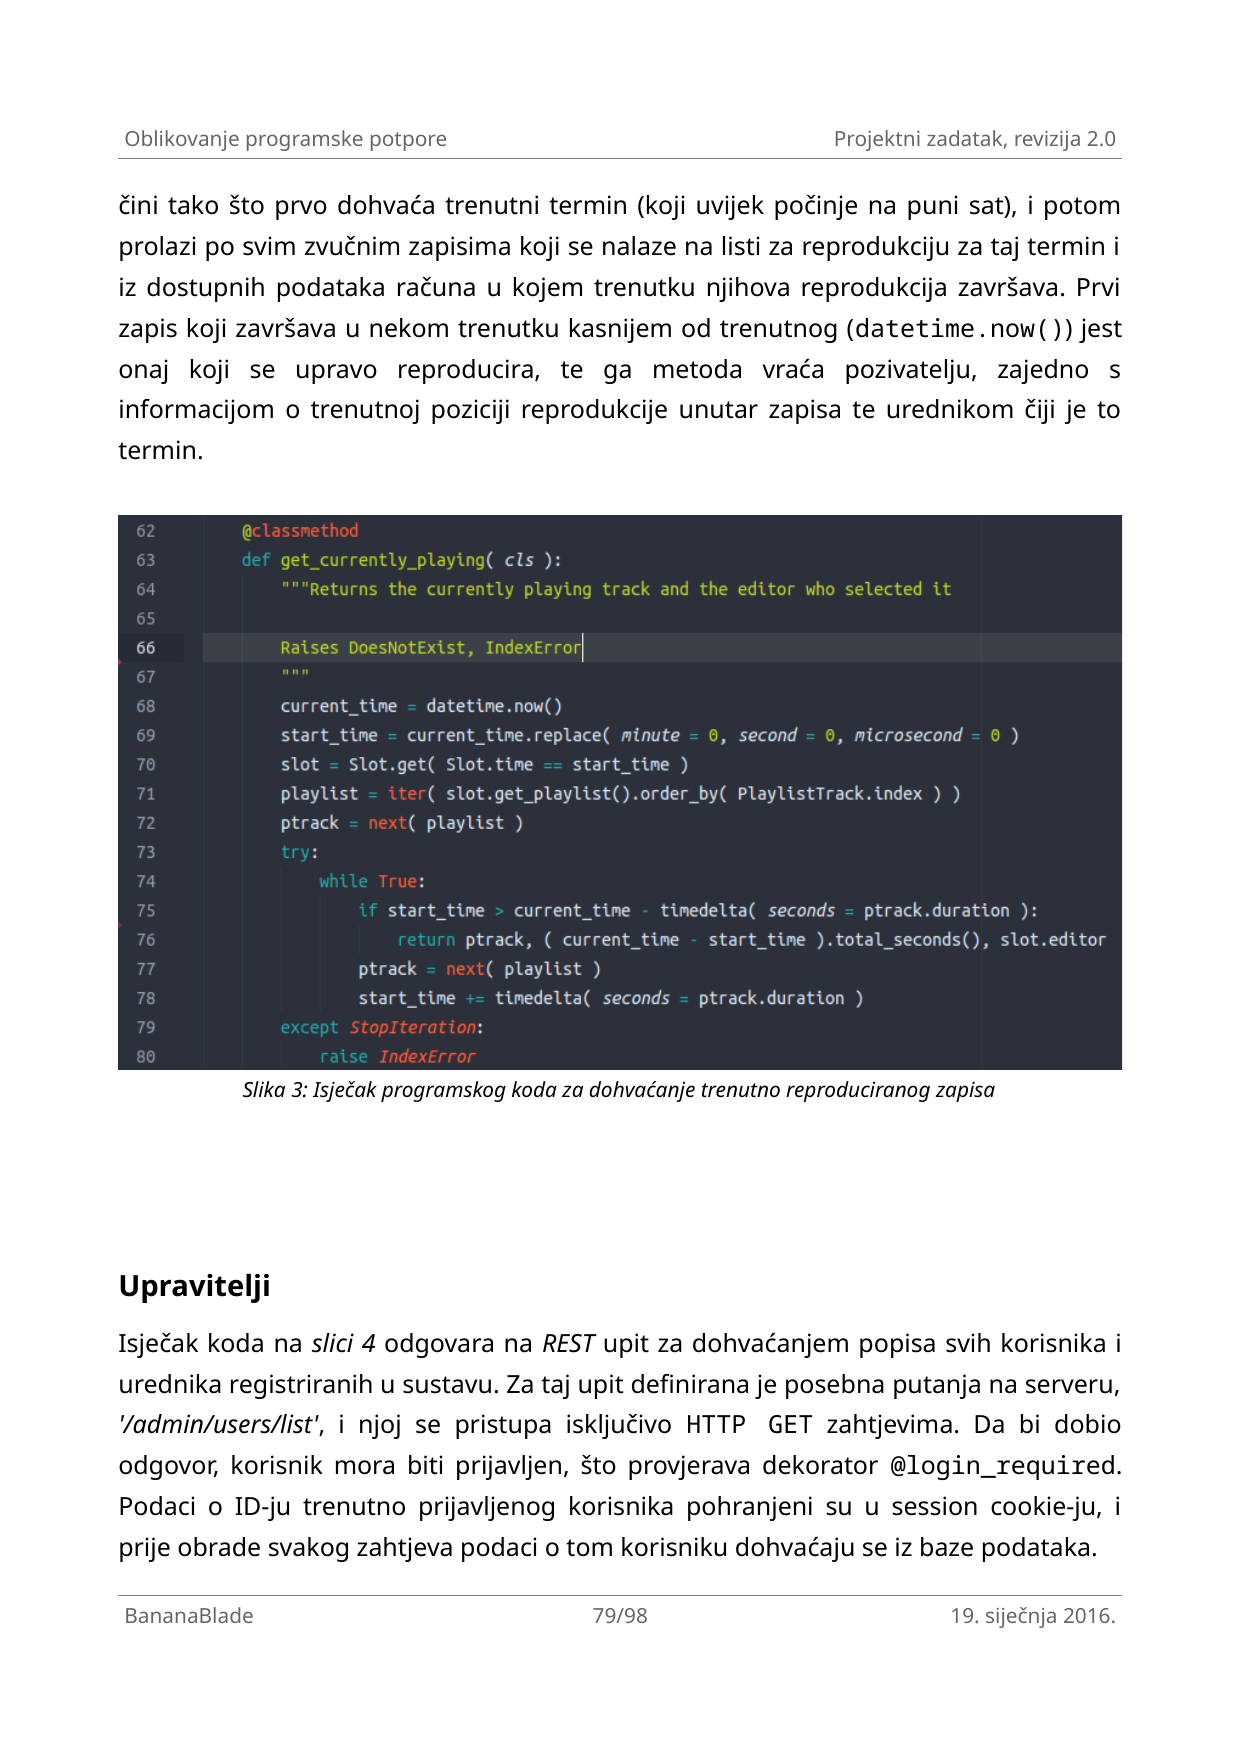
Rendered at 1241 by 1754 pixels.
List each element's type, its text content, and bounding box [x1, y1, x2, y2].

picture [118, 515, 1123, 1070]
text Isječak koda na slici 4 odgovara na REST upit za dohvaćanjem popisa svih korisnika i urednika registriranih u sustavu. Za taj upit definirana je posebna putanja na serveru, '/admin/users/list', i njoj se pristupa isključivo HTTP GET zahtjevima. Da bi dobio odgovor, korisnik mora biti prijavljen, što provjerava dekorator @login_required. Podaci o ID-ju trenutno prijavljenog korisnika pohranjeni su u session cookie-ju, i prije obrade svakog zahtjeva podaci o tom korisniku dohvaćaju se iz baze podataka. [118, 1326, 1122, 1564]
subtitle Upravitelji [118, 1265, 1122, 1305]
text Slika 3: Isječak programskog koda za dohvaćanje trenutno reproduciranog zapisa [118, 1070, 1122, 1103]
text čini tako što prvo dohvaća trenutni termin (koji uvijek počinje na puni sat), i potom prolazi po svim zvučnim zapisima koji se nalaze na listi za reprodukciju za taj termin i iz dostupnih podataka računa u kojem trenutku njihova reprodukcija završava. Prvi zapis koji završava u nekom trenutku kasnijem od trenutnog (datetime.now()) jest onaj koji se upravo reproducira, te ga metoda vraća pozivatelju, zajedno s informacijom o trenutnoj poziciji reprodukcije unutar zapisa te urednikom čiji je to termin. [118, 188, 1122, 467]
